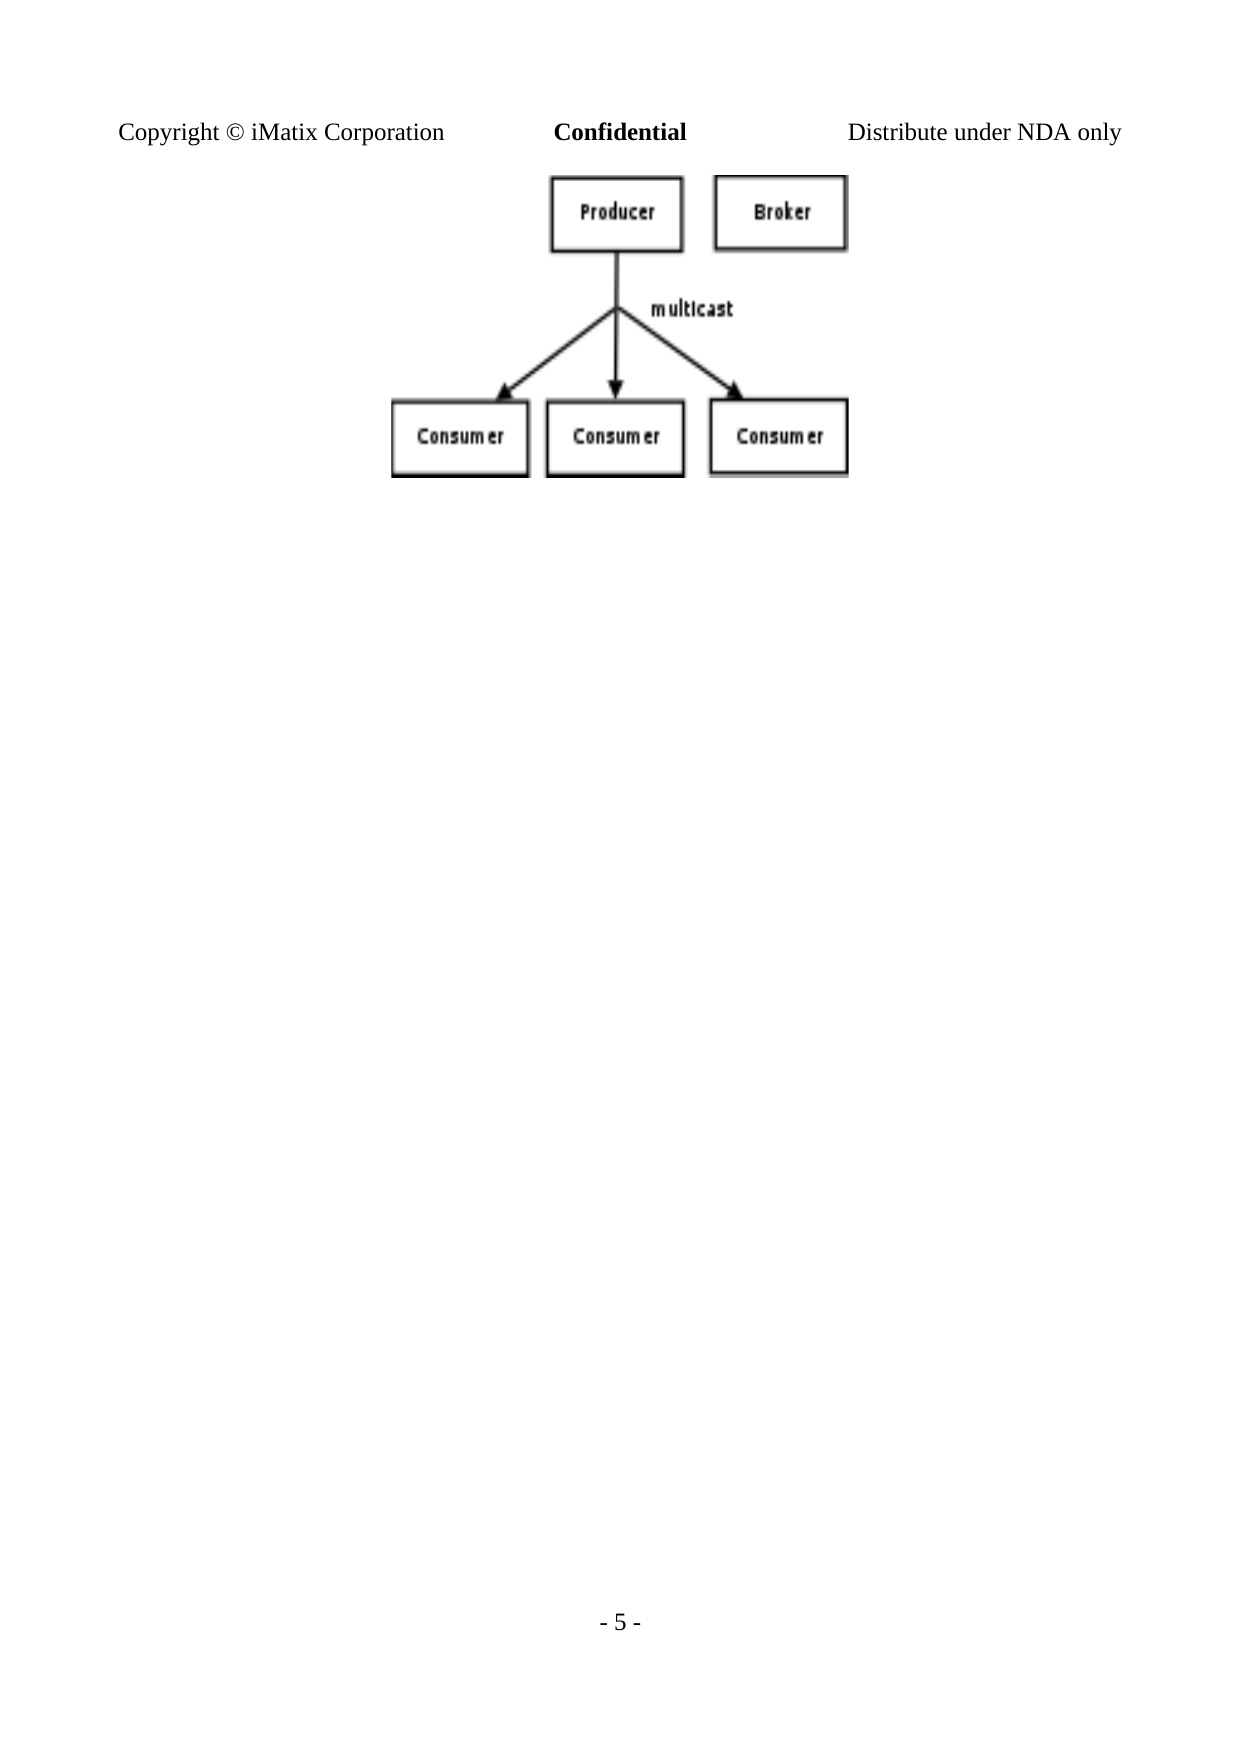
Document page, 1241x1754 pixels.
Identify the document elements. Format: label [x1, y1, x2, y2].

picture [391, 175, 849, 478]
